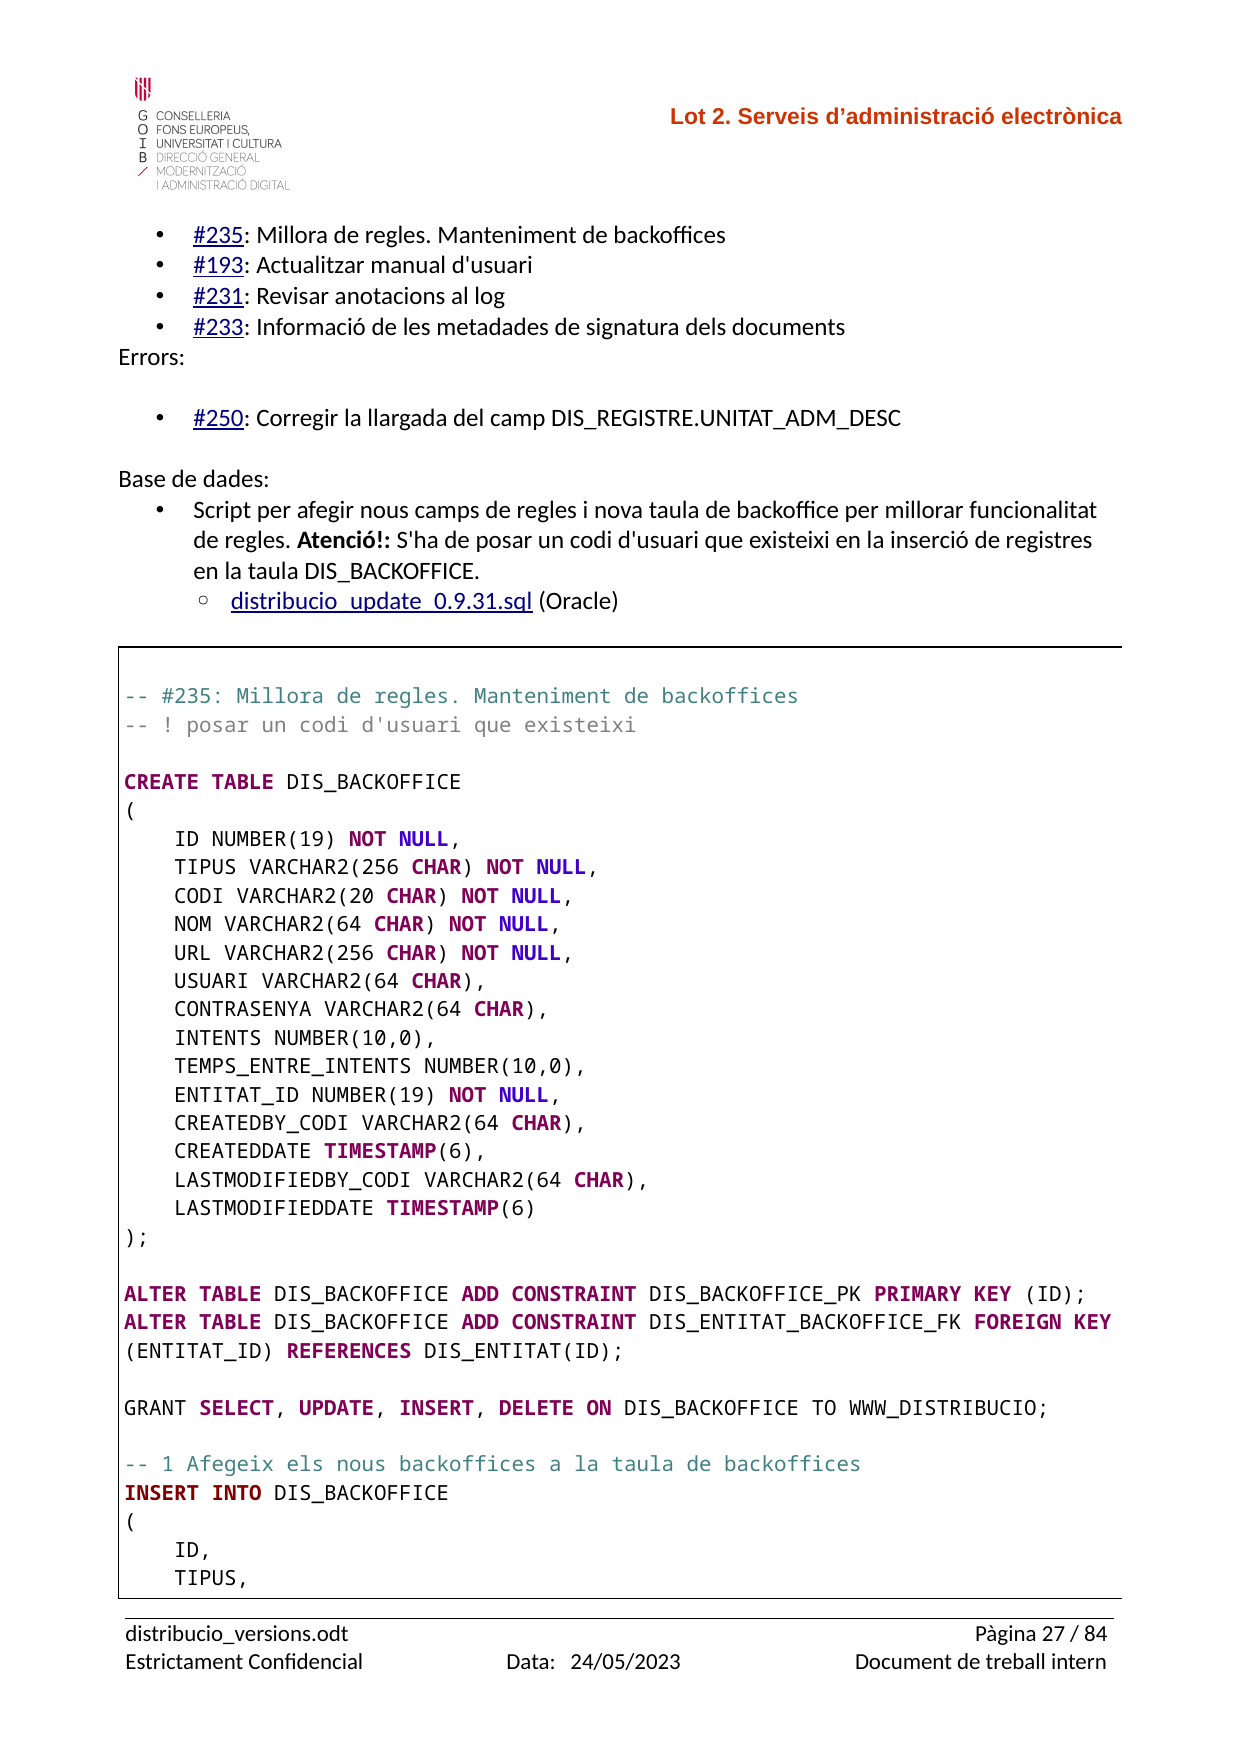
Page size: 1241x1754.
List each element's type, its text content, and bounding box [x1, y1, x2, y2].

text Base de dades: [118, 463, 1122, 494]
table_header -- #235: Millora de regles. Manteniment de backoffices -- ! posar un codi d'usuari que existeixi CREATE TABLE DIS_BACKOFFICE ( ID NUMBER(19) NOT NULL, TIPUS VARCHAR2(256 CHAR) NOT NULL, CODI VARCHAR2(20 CHAR) NOT NULL, NOM VARCHAR2(64 CHAR) NOT NULL, URL VARCHAR2(256 CHAR) NOT NULL, USUARI VARCHAR2(64 CHAR), CONTRASENYA VARCHAR2(64 CHAR), INTENTS NUMBER(10,0), TEMPS_ENTRE_INTENTS NUMBER(10,0), ENTITAT_ID NUMBER(19) NOT NULL, CREATEDBY_CODI VARCHAR2(64 CHAR), CREATEDDATE TIMESTAMP(6), LASTMODIFIEDBY_CODI VARCHAR2(64 CHAR), LASTMODIFIEDDATE TIMESTAMP(6) ); ALTER TABLE DIS_BACKOFFICE ADD CONSTRAINT DIS_BACKOFFICE_PK PRIMARY KEY (ID); ALTER TABLE DIS_BACKOFFICE ADD CONSTRAINT DIS_ENTITAT_BACKOFFICE_FK FOREIGN KEY (ENTITAT_ID) REFERENCES DIS_ENTITAT(ID); GRANT SELECT, UPDATE, INSERT, DELETE ON DIS_BACKOFFICE TO WWW_DISTRIBUCIO; -- 1 Afegeix els nous backoffices a la taula de backoffices INSERT INTO DIS_BACKOFFICE ( ID, TIPUS, [119, 648, 1122, 1597]
list #235: Millora de regles. Manteniment de backoffices [156, 219, 1122, 250]
text Errors: [118, 341, 1122, 372]
list #231: Revisar anotacions al log [156, 280, 1122, 311]
picture [126, 70, 299, 197]
list Script per afegir nous camps de regles i nova taula de backoffice per millorar funcionalitat de regles. Atenció!: S'ha de posar un codi d'usuari que existeixi en la inserció de registres en la taula DIS_BACKOFFICE. [156, 494, 1122, 585]
list #233: Informació de les metadades de signatura dels documents [156, 311, 1122, 341]
list distribucio_update_0.9.31.sql (Oracle) [193, 585, 1122, 616]
list #193: Actualitzar manual d'usuari [156, 250, 1122, 280]
list #250: Corregir la llargada del camp DIS_REGISTRE.UNITAT_ADM_DESC [156, 402, 1122, 433]
